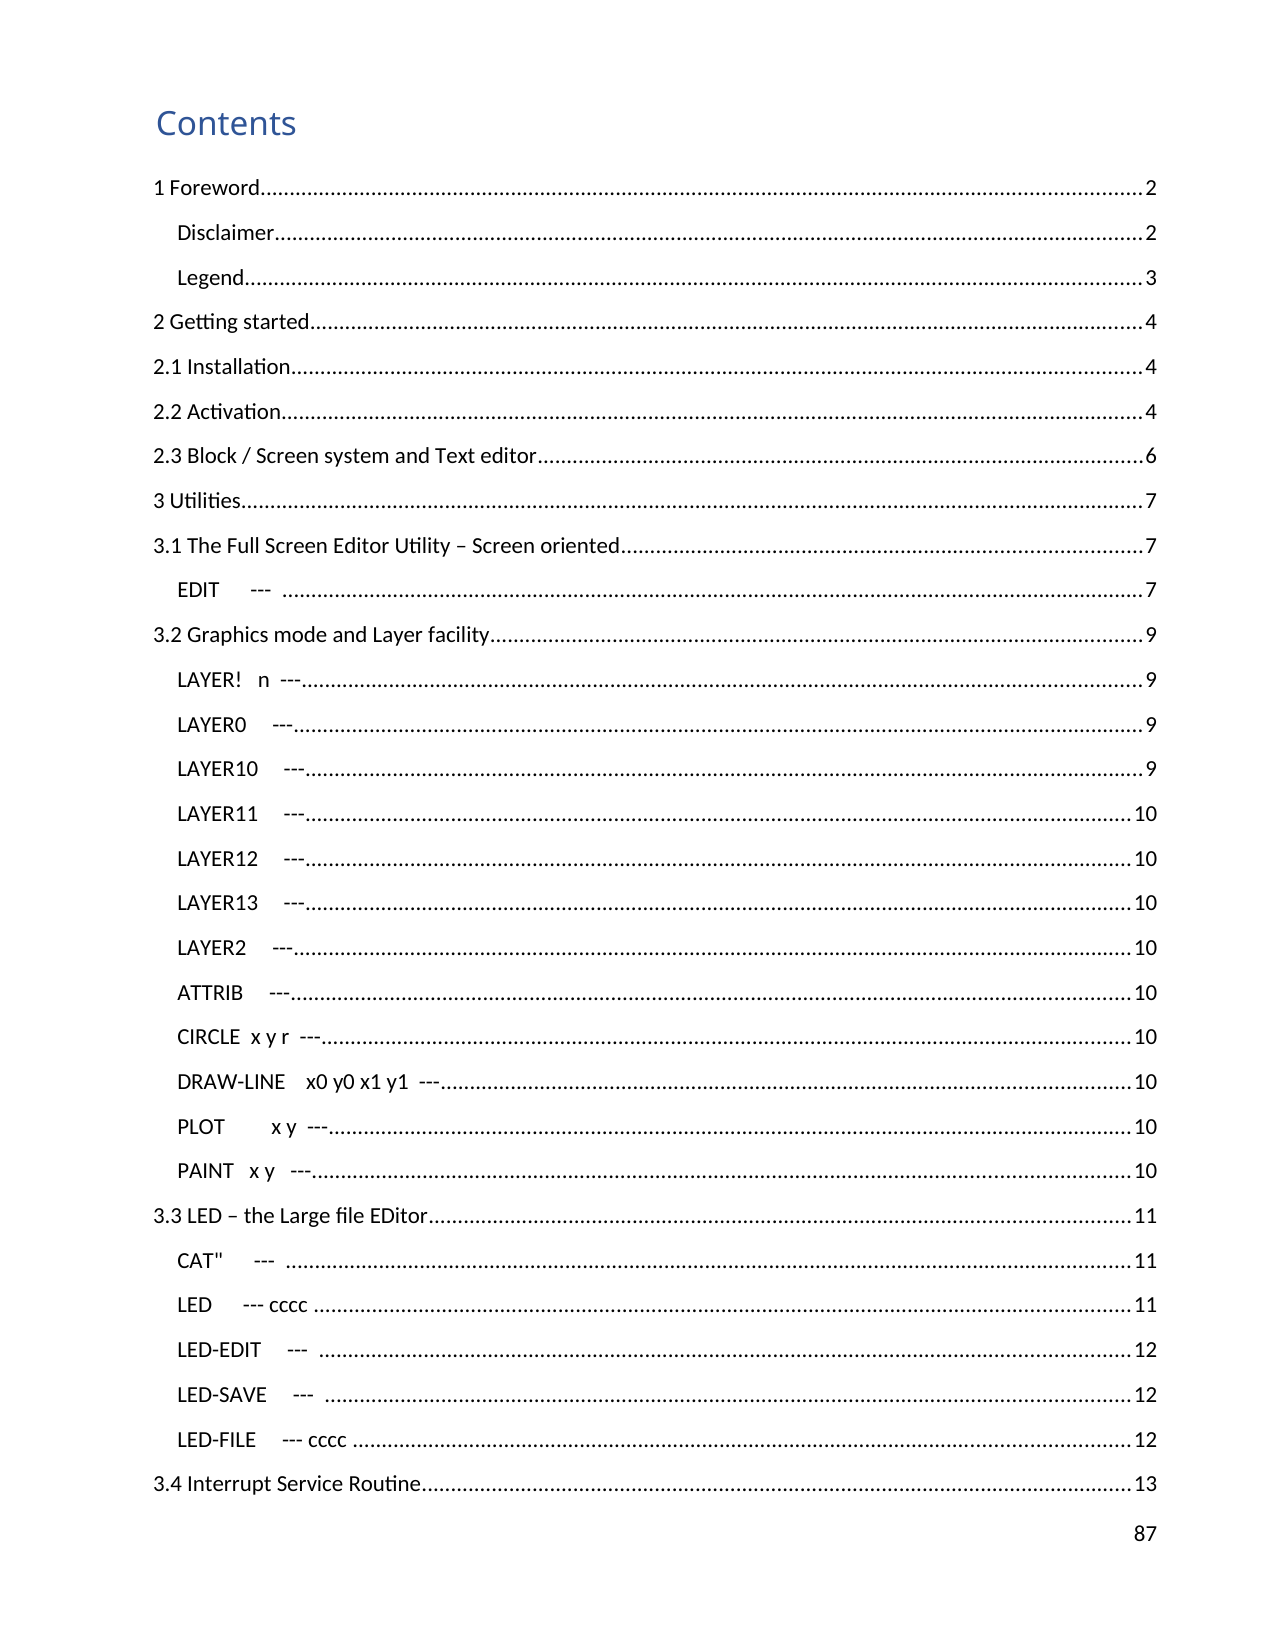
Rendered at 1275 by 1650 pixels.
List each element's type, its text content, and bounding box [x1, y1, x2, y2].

text PAINT x y --- 10 [177, 1157, 1157, 1184]
text Legend 3 [177, 263, 1157, 291]
text LAYER0 --- 9 [177, 710, 1157, 738]
text DRAW-LINE x0 y0 x1 y1 --- 10 [177, 1067, 1157, 1095]
text 2 Getting started 4 [148, 307, 1157, 336]
text 2.1 Installation 4 [148, 352, 1157, 380]
text CIRCLE x y r --- 10 [177, 1022, 1157, 1051]
text Disclaimer 2 [177, 218, 1157, 246]
text 3.4 Interrupt Service Routine 13 [148, 1469, 1157, 1497]
text 3 Utilities 7 [148, 486, 1157, 514]
text 2.2 Activation 4 [148, 397, 1157, 425]
text LAYER11 --- 10 [177, 799, 1157, 827]
text 3.1 The Full Screen Editor Utility – Screen oriented 7 [148, 531, 1157, 559]
text LAYER10 --- 9 [177, 754, 1157, 782]
text 3.3 LED – the Large file EDitor 11 [148, 1201, 1157, 1229]
text LAYER2 --- 10 [177, 933, 1157, 961]
text LED --- cccc 11 [177, 1291, 1157, 1319]
subtitle Contents [156, 100, 1157, 145]
text ATTRIB --- 10 [177, 978, 1157, 1006]
text LAYER13 --- 10 [177, 888, 1157, 916]
text LAYER! n --- 9 [177, 665, 1157, 693]
text LED-EDIT --- 12 [177, 1335, 1157, 1363]
text CAT" --- 11 [177, 1246, 1157, 1274]
text LED-SAVE --- 12 [177, 1380, 1157, 1408]
text LED-FILE --- cccc 12 [177, 1425, 1157, 1453]
text 2.3 Block / Screen system and Text editor 6 [148, 442, 1157, 469]
text 1 Foreword 2 [148, 173, 1157, 201]
text PLOT x y --- 10 [177, 1112, 1157, 1140]
text EDIT --- 7 [177, 576, 1157, 604]
text LAYER12 --- 10 [177, 844, 1157, 872]
text 3.2 Graphics mode and Layer facility 9 [148, 620, 1157, 648]
